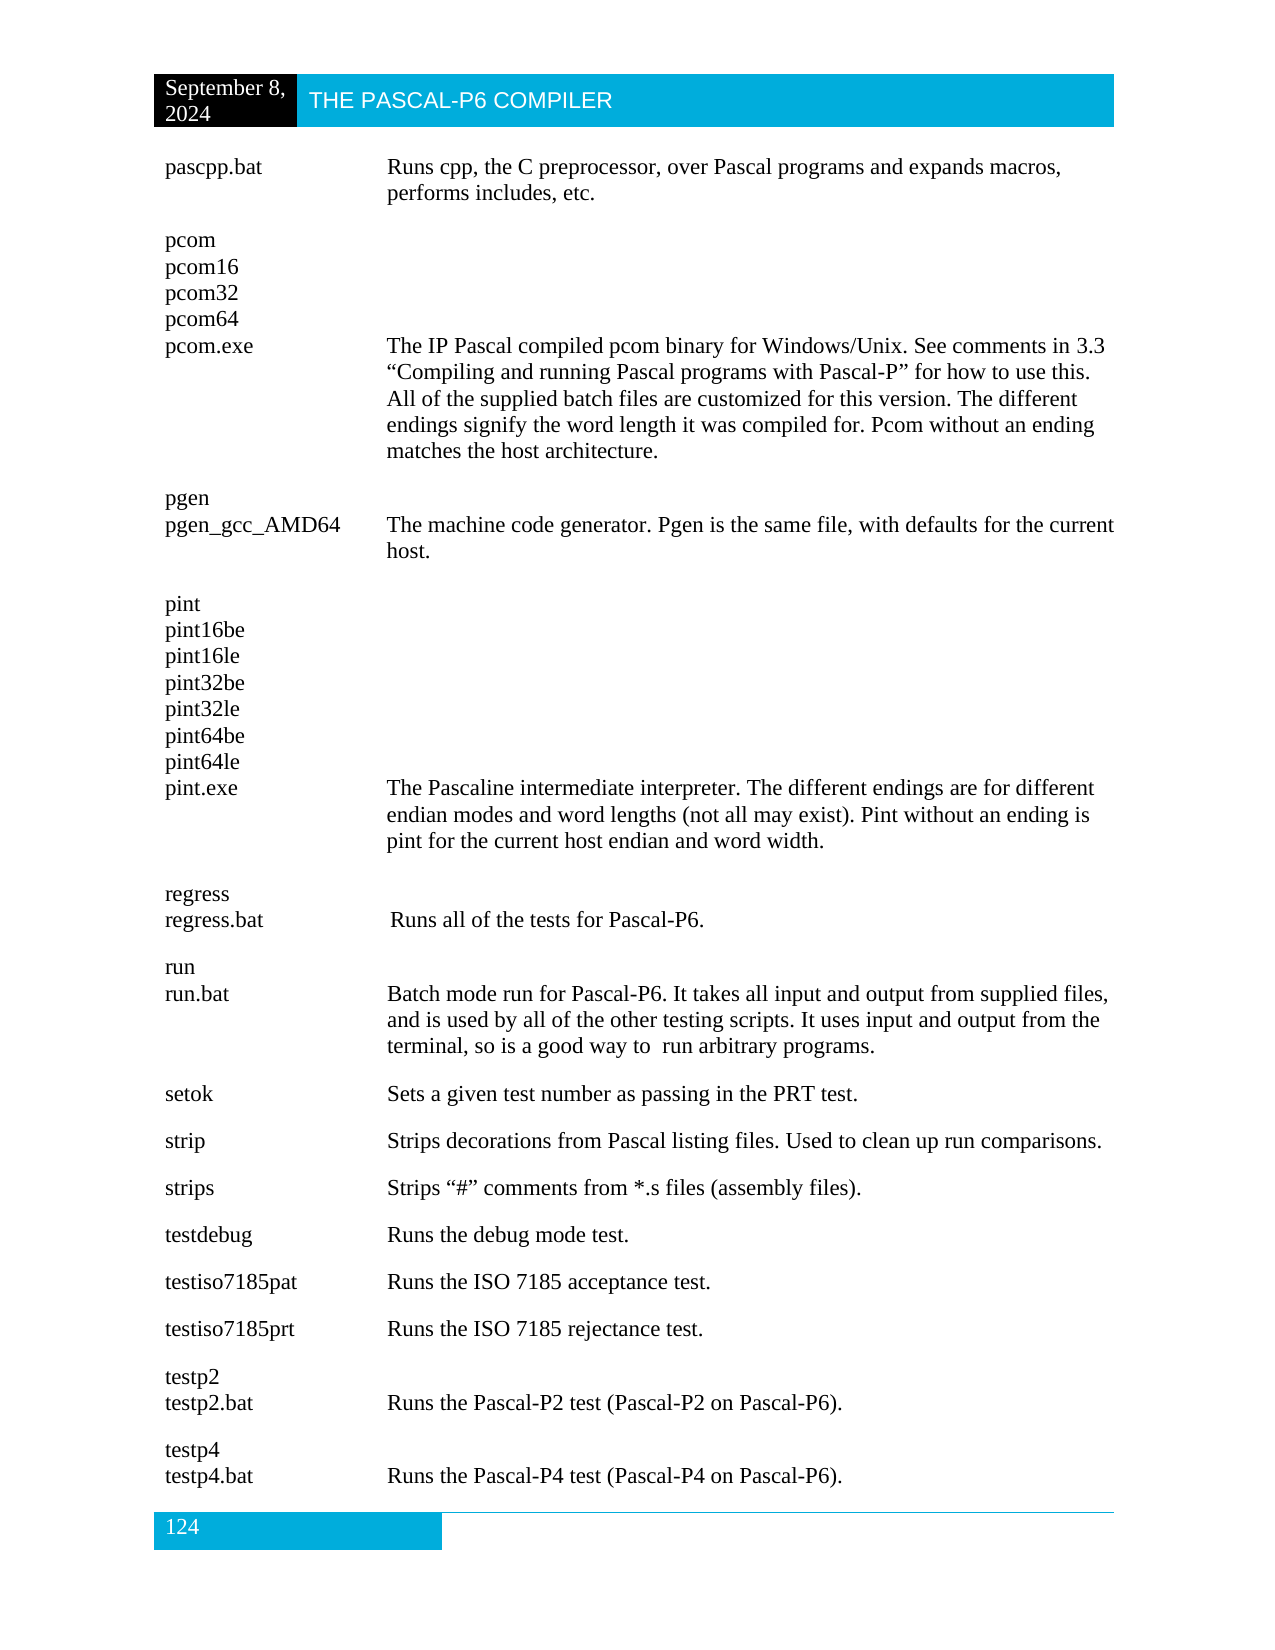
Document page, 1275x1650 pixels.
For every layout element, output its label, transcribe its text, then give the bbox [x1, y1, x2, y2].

text pcom32 [165, 279, 1125, 306]
text testiso7185pat Runs the ISO 7185 acceptance test. [165, 1268, 1125, 1295]
text pcom16 [165, 253, 1125, 279]
text testiso7185prt Runs the ISO 7185 rejectance test. [165, 1316, 1125, 1342]
text pcom [165, 226, 1125, 253]
text testp2.bat Runs the Pascal-P2 test (Pascal-P2 on Pascal-P6). [165, 1389, 1125, 1415]
text pint.exe The Pascaline intermediate interpreter. The different endings are for different endian modes and word lengths (not all may exist). Pint without an ending is pint for the current host endian and word width. [165, 774, 1125, 853]
text testp2 [165, 1363, 1125, 1389]
text pint16le [165, 643, 1125, 669]
text pint [165, 590, 1125, 616]
text pgen [165, 484, 1125, 511]
text testp4.bat Runs the Pascal-P4 test (Pascal-P4 on Pascal-P6). [165, 1463, 1125, 1489]
text pint32be [165, 669, 1125, 695]
text pint16be [165, 616, 1125, 643]
text pcom.exe The IP Pascal compiled pcom binary for Windows/Unix. See comments in 3.3 “Compiling and running Pascal programs with Pascal-P” for how to use this. All of the supplied batch files are customized for this version. The different endings signify the word length it was compiled for. Pcom without an ending matches the host architecture. [165, 332, 1125, 464]
text pcom64 [165, 306, 1125, 332]
text run [165, 953, 1125, 980]
text pint32le [165, 695, 1125, 722]
text strips Strips “#” comments from *.s files (assembly files). [165, 1174, 1125, 1200]
text pint64be [165, 722, 1125, 748]
text pint64le [165, 748, 1125, 774]
text pgen_gcc_AMD64 The machine code generator. Pgen is the same file, with defaults for the current host. [165, 511, 1125, 563]
text regress.bat Runs all of the tests for Pascal-P6. [165, 906, 1125, 932]
text regress [165, 880, 1125, 906]
text strip Strips decorations from Pascal listing files. Used to clean up run comparisons. [165, 1127, 1125, 1153]
text testdebug Runs the debug mode test. [165, 1221, 1125, 1247]
text pascpp.bat Runs cpp, the C preprocessor, over Pascal programs and expands macros, performs includes, etc. [165, 153, 1125, 206]
text run.bat Batch mode run for Pascal-P6. It takes all input and output from supplied files, and is used by all of the other testing scripts. It uses input and output from the terminal, so is a good way to run arbitrary programs. [165, 980, 1125, 1059]
text testp4 [165, 1436, 1125, 1463]
text setok Sets a given test number as passing in the PRT test. [165, 1079, 1125, 1106]
